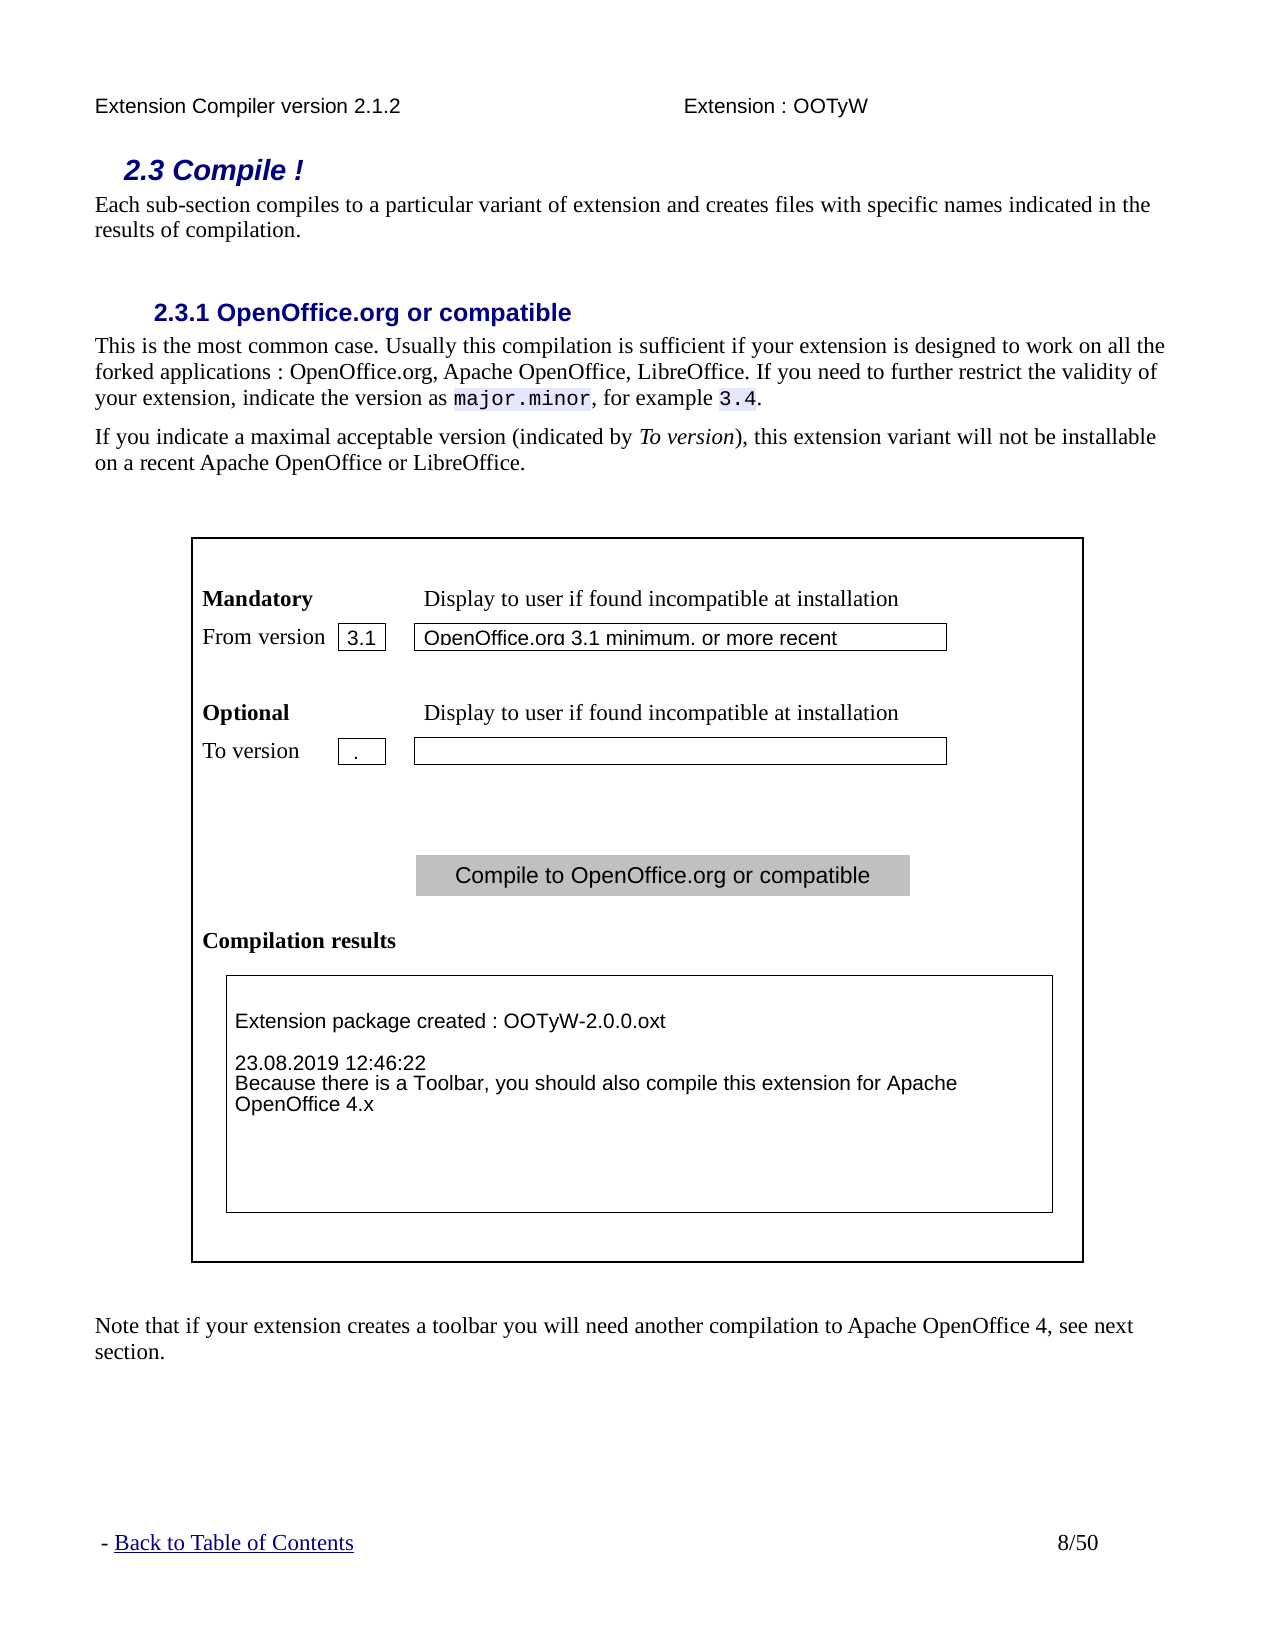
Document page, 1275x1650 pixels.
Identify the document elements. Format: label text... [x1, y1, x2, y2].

subtitle OpenOffice.org or compatible [153, 299, 1181, 327]
text [386, 738, 414, 764]
text [947, 738, 1073, 764]
text [386, 624, 414, 650]
text Each sub-section compiles to a particular variant of extension and creates files with specific names indicated in the results of compilation. [94, 192, 1181, 243]
text This is the most common case. Usually this compilation is sufficient if your extension is designed to work on all the forked applications : OpenOffice.org, Apache OpenOffice, LibreOffice. If you need to further restrict the validity of your extension, indicate the version as major.minor, for example 3.4. [94, 333, 1181, 411]
text Optional Display to user if found incompatible at installation [202, 700, 1073, 726]
text To version [202, 738, 338, 764]
text Compilation results [202, 928, 1073, 954]
text If you indicate a maximal acceptable version (indicated by To version), this extension variant will not be installable on a recent Apache OpenOffice or LibreOffice. [94, 424, 1181, 475]
text Note that if your extension creates a toolbar you will need another compilation to Apache OpenOffice 4, see next section. [94, 1313, 1181, 1364]
text From version [202, 624, 338, 650]
subtitle Compile ! [124, 153, 1181, 186]
text [947, 624, 1073, 650]
text Mandatory Display to user if found incompatible at installation [202, 586, 1073, 612]
